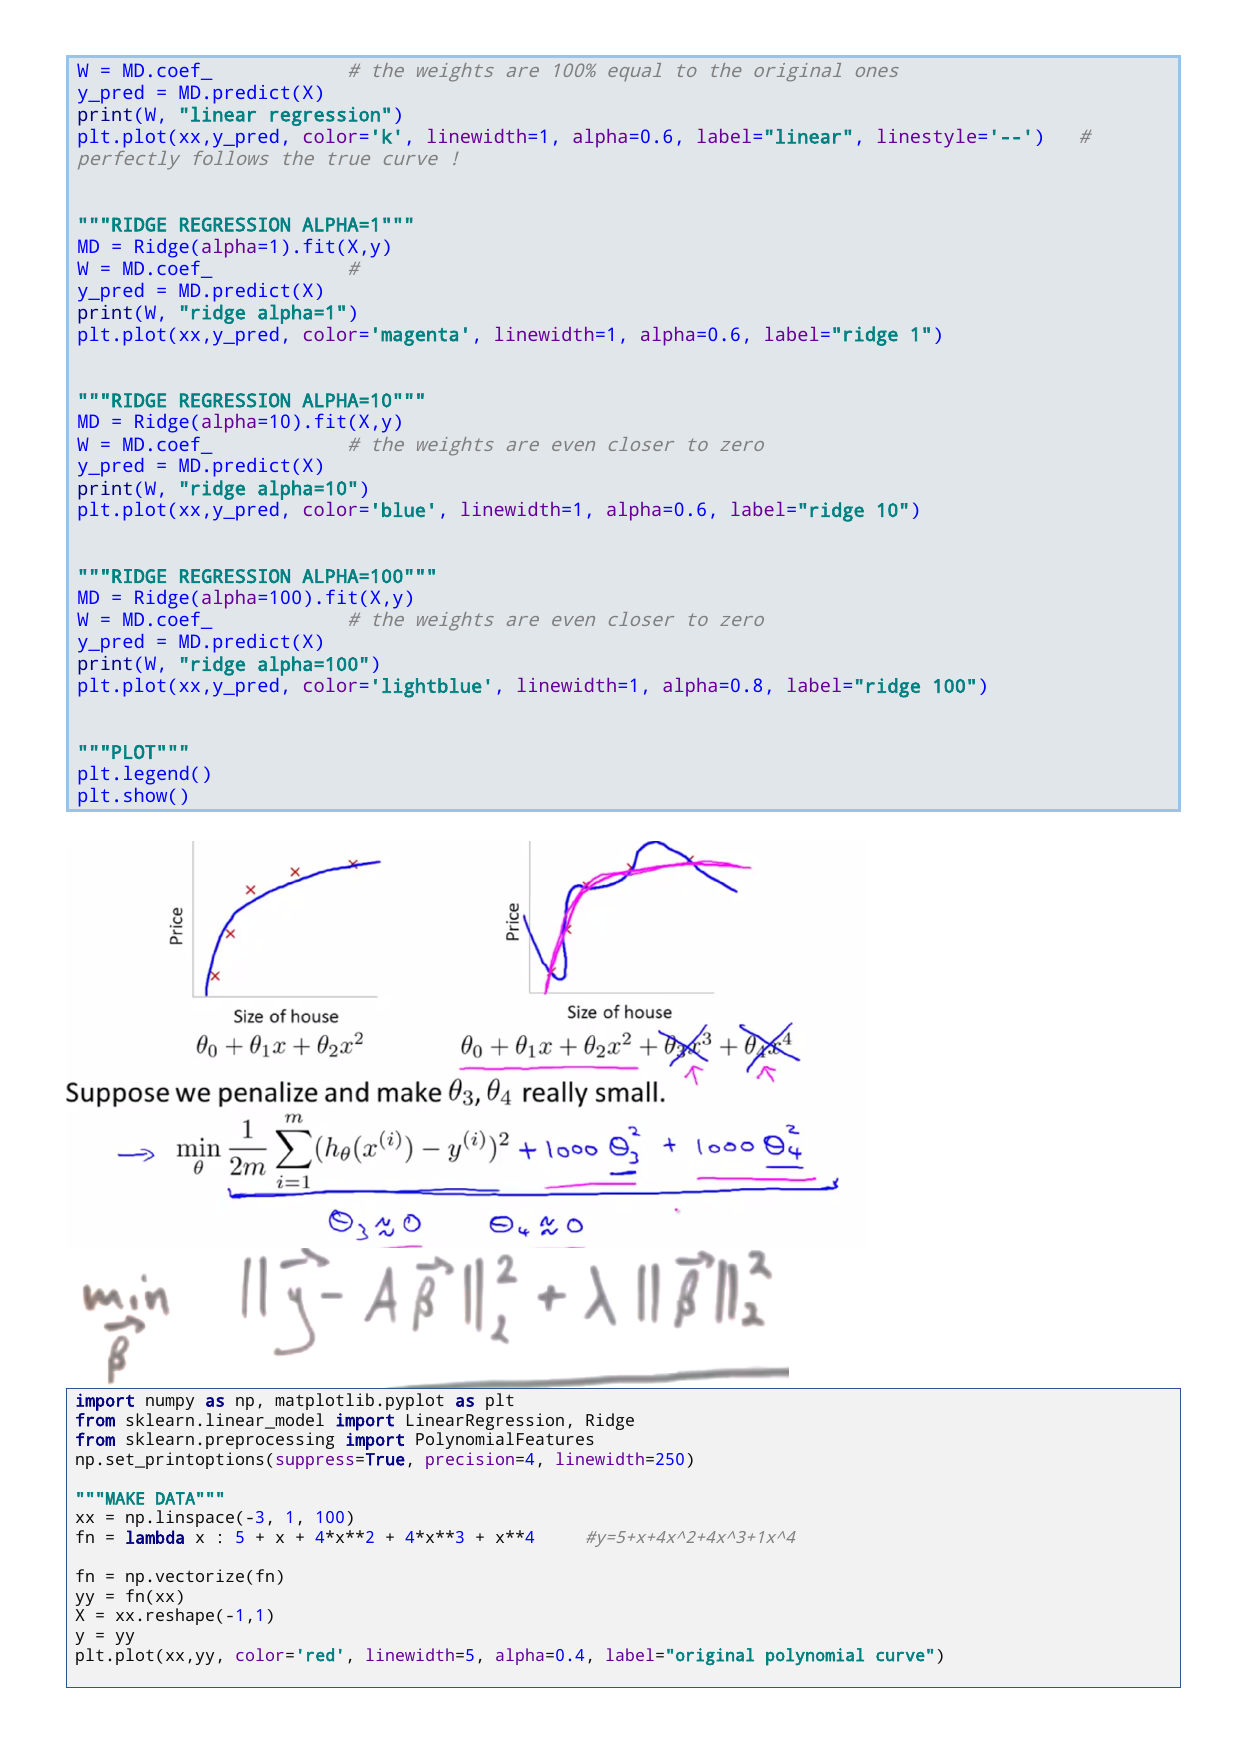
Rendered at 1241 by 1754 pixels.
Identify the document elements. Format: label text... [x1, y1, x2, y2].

text import numpy as np, matplotlib.pyplot as plt from sklearn.linear_model import LinearRegression, Ridge from sklearn.preprocessing import PolynomialFeatures np.set_printoptions(suppress=True, precision=4, linewidth=250) """MAKE DATA""" xx = np.linspace(-3, 1, 100) fn = lambda x : 5 + x + 4*x**2 + 4*x**3 + x**4 #y=5+x+4x^2+4x^3+1x^4 fn = np.vectorize(fn) yy = fn(xx) X = xx.reshape(-1,1) y = yy plt.plot(xx,yy, color='red', linewidth=5, alpha=0.4, label="original polynomial curve") [67, 1389, 1180, 1687]
picture [65, 841, 869, 1388]
text W = MD.coef_ # the weights are 100% equal to the original ones y_pred = MD.predict(X) print(W, "linear regression") plt.plot(xx,y_pred, color='k', linewidth=1, alpha=0.6, label="linear", linestyle='--') # perfectly follows the true curve ! """RIDGE REGRESSION ALPHA=1""" MD = Ridge(alpha=1).fit(X,y) W = MD.coef_ # y_pred = MD.predict(X) print(W, "ridge alpha=1") plt.plot(xx,y_pred, color='magenta', linewidth=1, alpha=0.6, label="ridge 1") """RIDGE REGRESSION ALPHA=10""" MD = Ridge(alpha=10).fit(X,y) W = MD.coef_ # the weights are even closer to zero y_pred = MD.predict(X) print(W, "ridge alpha=10") plt.plot(xx,y_pred, color='blue', linewidth=1, alpha=0.6, label="ridge 10") """RIDGE REGRESSION ALPHA=100""" MD = Ridge(alpha=100).fit(X,y) W = MD.coef_ # the weights are even closer to zero y_pred = MD.predict(X) print(W, "ridge alpha=100") plt.plot(xx,y_pred, color='lightblue', linewidth=1, alpha=0.8, label="ridge 100") """PLOT""" plt.legend() plt.show() [69, 58, 1178, 809]
